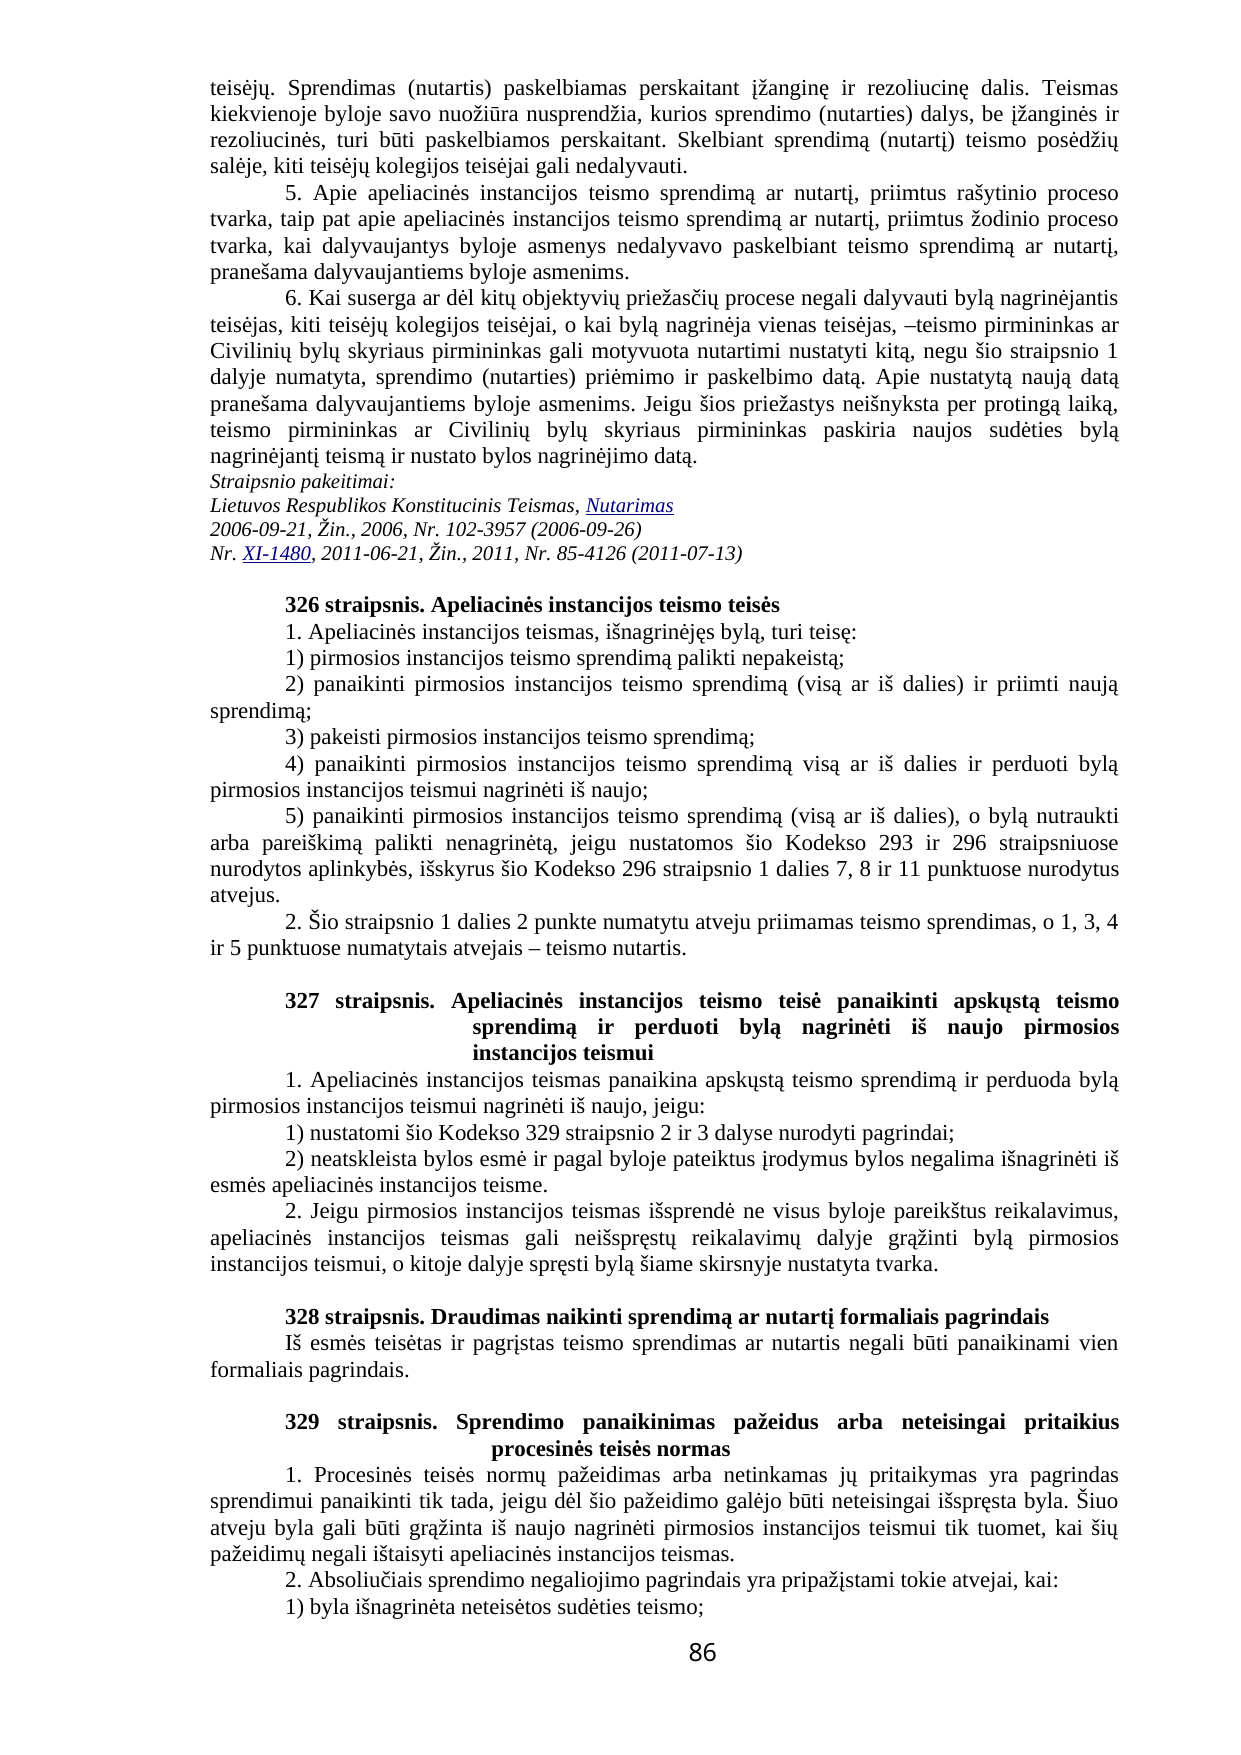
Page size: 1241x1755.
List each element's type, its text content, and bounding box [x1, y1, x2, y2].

text 2. Jeigu pirmosios instancijos teismas išsprendė ne visus byloje pareikštus reikalavimus, apeliacinės instancijos teismas gali neišspręstų reikalavimų dalyje grąžinti bylą pirmosios instancijos teismui, o kitoje dalyje spręsti bylą šiame skirsnyje nustatyta tvarka. [210, 1198, 1120, 1277]
text 5) panaikinti pirmosios instancijos teismo sprendimą (visą ar iš dalies), o bylą nutraukti arba pareiškimą palikti nenagrinėtą, jeigu nustatomos šio Kodekso 293 ir 296 straipsniuose nurodytos aplinkybės, išskyrus šio Kodekso 296 straipsnio 1 dalies 7, 8 ir 11 punktuose nurodytus atvejus. [210, 802, 1120, 908]
text Straipsnio pakeitimai: [210, 469, 1120, 493]
text 2) neatskleista bylos esmė ir pagal byloje pateiktus įrodymus bylos negalima išnagrinėti iš esmės apeliacinės instancijos teisme. [210, 1145, 1120, 1198]
text 2) panaikinti pirmosios instancijos teismo sprendimą (visą ar iš dalies) ir priimti naują sprendimą; [210, 671, 1120, 723]
text 2. Absoliučiais sprendimo negaliojimo pagrindais yra pripažįstami tokie atvejai, kai: [210, 1567, 1120, 1593]
text Iš esmės teisėtas ir pagrįstas teismo sprendimas ar nutartis negali būti panaikinami vien formaliais pagrindais. [210, 1329, 1120, 1382]
text 1) nustatomi šio Kodekso 329 straipsnio 2 ir 3 dalyse nurodyti pagrindai; [210, 1118, 1120, 1145]
text 2006-09-21, Žin., 2006, Nr. 102-3957 (2006-09-26) [210, 517, 1120, 541]
text 1) byla išnagrinėta neteisėtos sudėties teismo; [210, 1593, 1120, 1619]
text 326 straipsnis. Apeliacinės instancijos teismo teisės [210, 591, 1120, 618]
text 329 straipsnis. Sprendimo panaikinimas pažeidus arba neteisingai pritaikius procesinės teisės normas [285, 1408, 1120, 1461]
text 2. Šio straipsnio 1 dalies 2 punkte numatytu atveju priimamas teismo sprendimas, o 1, 3, 4 ir 5 punktuose numatytais atvejais – teismo nutartis. [210, 908, 1120, 960]
text teisėjų. Sprendimas (nutartis) paskelbiamas perskaitant įžanginę ir rezoliucinę dalis. Teismas kiekvienoje byloje savo nuožiūra nusprendžia, kurios sprendimo (nutarties) dalys, be įžanginės ir rezoliucinės, turi būti paskelbiamos perskaitant. Skelbiant sprendimą (nutartį) teismo posėdžių salėje, kiti teisėjų kolegijos teisėjai gali nedalyvauti. [210, 73, 1120, 179]
text 6. Kai suserga ar dėl kitų objektyvių priežasčių procese negali dalyvauti bylą nagrinėjantis teisėjas, kiti teisėjų kolegijos teisėjai, o kai bylą nagrinėja vienas teisėjas, –teismo pirmininkas ar Civilinių bylų skyriaus pirmininkas gali motyvuota nutartimi nustatyti kitą, negu šio straipsnio 1 dalyje numatyta, sprendimo (nutarties) priėmimo ir paskelbimo datą. Apie nustatytą naują datą pranešama dalyvaujantiems byloje asmenims. Jeigu šios priežastys neišnyksta per protingą laiką, teismo pirmininkas ar Civilinių bylų skyriaus pirmininkas paskiria naujos sudėties bylą nagrinėjantį teismą ir nustato bylos nagrinėjimo datą. [210, 284, 1120, 469]
text 4) panaikinti pirmosios instancijos teismo sprendimą visą ar iš dalies ir perduoti bylą pirmosios instancijos teismui nagrinėti iš naujo; [210, 749, 1120, 802]
text Nr. XI-1480, 2011-06-21, Žin., 2011, Nr. 85-4126 (2011-07-13) [210, 541, 1120, 565]
text 1. Apeliacinės instancijos teismas, išnagrinėjęs bylą, turi teisę: [210, 618, 1120, 644]
text 1. Apeliacinės instancijos teismas panaikina apskųstą teismo sprendimą ir perduoda bylą pirmosios instancijos teismui nagrinėti iš naujo, jeigu: [210, 1066, 1120, 1118]
text Lietuvos Respublikos Konstitucinis Teismas, Nutarimas [210, 493, 1120, 517]
text 328 straipsnis. Draudimas naikinti sprendimą ar nutartį formaliais pagrindais [285, 1303, 1120, 1329]
text 3) pakeisti pirmosios instancijos teismo sprendimą; [210, 723, 1120, 749]
text 1. Procesinės teisės normų pažeidimas arba netinkamas jų pritaikymas yra pagrindas sprendimui panaikinti tik tada, jeigu dėl šio pažeidimo galėjo būti neteisingai išspręsta byla. Šiuo atveju byla gali būti grąžinta iš naujo nagrinėti pirmosios instancijos teismui tik tuomet, kai šių pažeidimų negali ištaisyti apeliacinės instancijos teismas. [210, 1461, 1120, 1567]
text 5. Apie apeliacinės instancijos teismo sprendimą ar nutartį, priimtus rašytinio proceso tvarka, taip pat apie apeliacinės instancijos teismo sprendimą ar nutartį, priimtus žodinio proceso tvarka, kai dalyvaujantys byloje asmenys nedalyvavo paskelbiant teismo sprendimą ar nutartį, pranešama dalyvaujantiems byloje asmenims. [210, 179, 1120, 284]
text 327 straipsnis. Apeliacinės instancijos teismo teisė panaikinti apskųstą teismo sprendimą ir perduoti bylą nagrinėti iš naujo pirmosios instancijos teismui [285, 987, 1120, 1066]
text 1) pirmosios instancijos teismo sprendimą palikti nepakeistą; [210, 644, 1120, 671]
